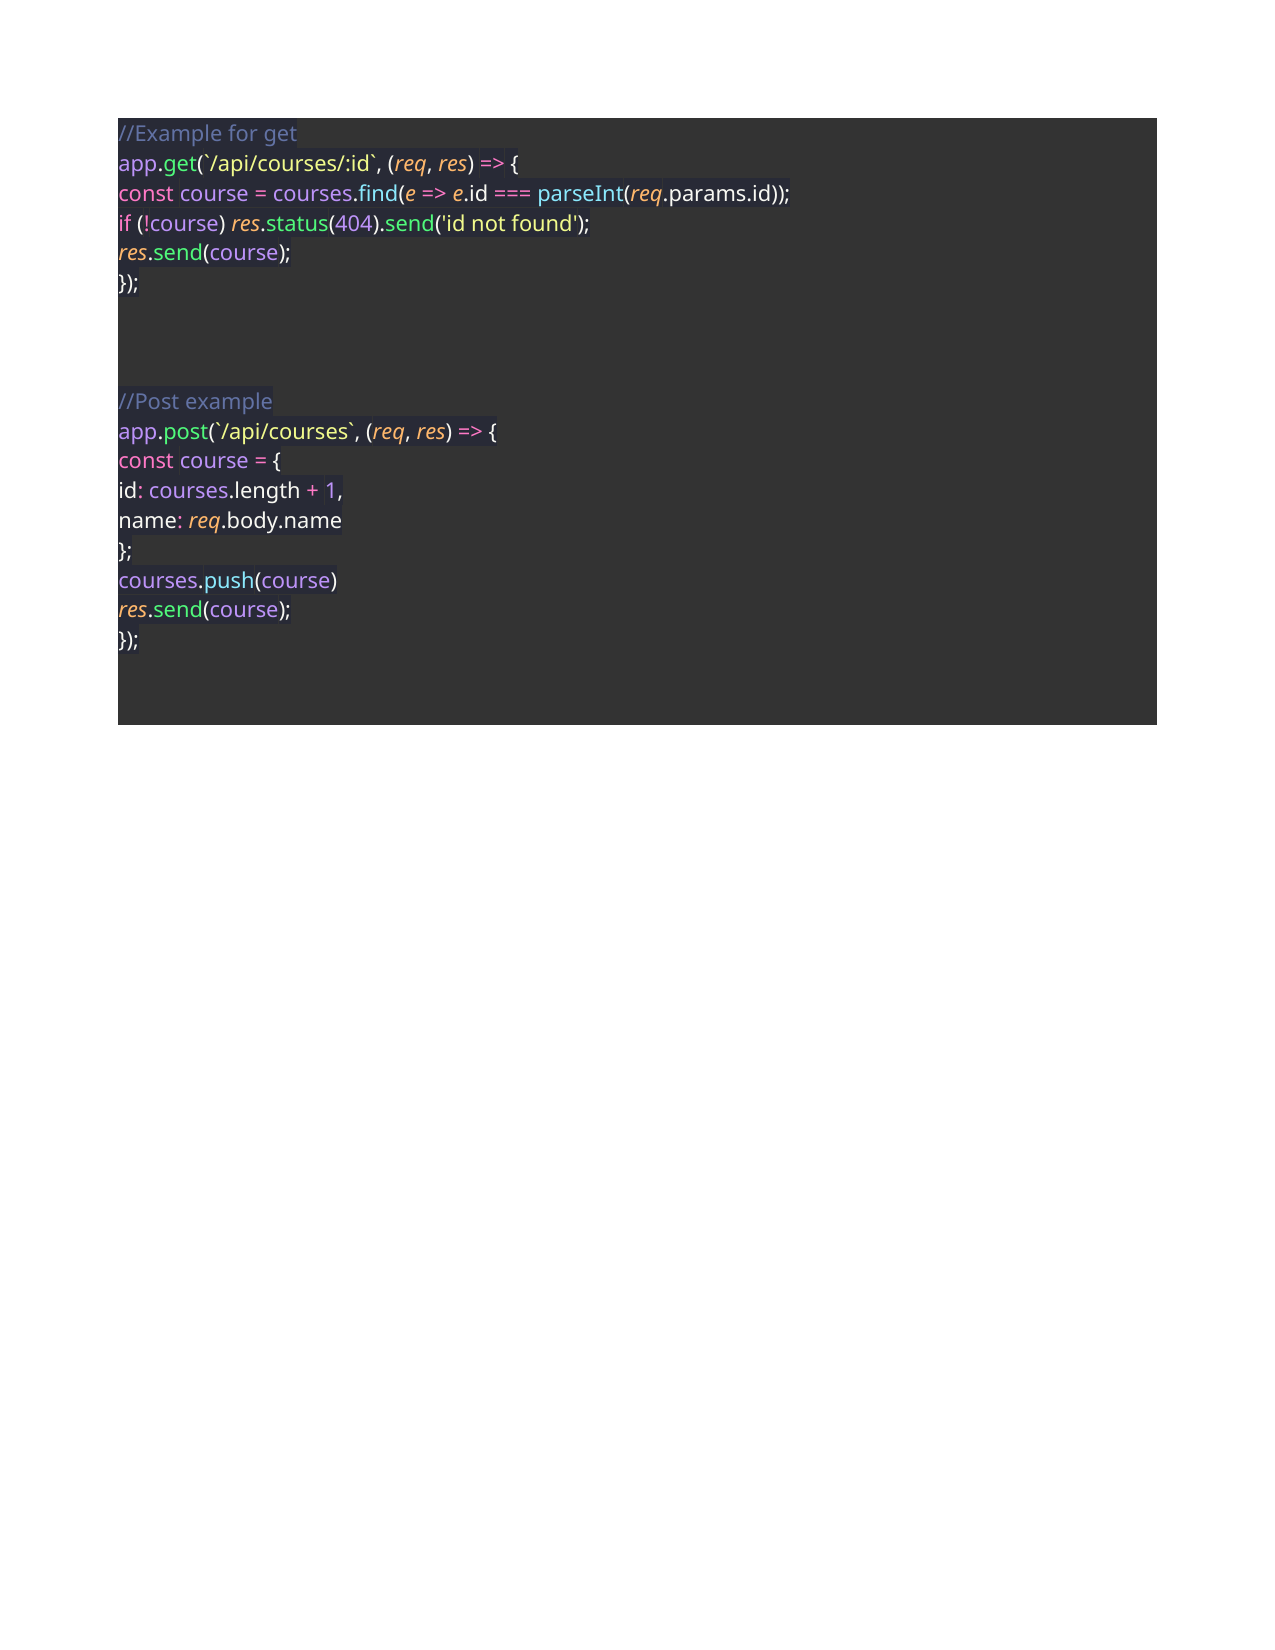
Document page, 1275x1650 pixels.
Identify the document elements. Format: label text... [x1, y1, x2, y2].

text }); [118, 624, 1157, 654]
text if (!course) res.status(404).send('id not found'); [118, 207, 1157, 237]
text const course = courses.find(e => e.id === parseInt(req.params.id)); [118, 178, 1157, 207]
text courses.push(course) [118, 565, 1157, 594]
text app.post(`/api/courses`, (req, res) => { [118, 416, 1157, 446]
text id: courses.length + 1, [118, 475, 1157, 505]
text app.get(`/api/courses/:id`, (req, res) => { [118, 148, 1157, 178]
text const course = { [118, 446, 1157, 475]
text }; [118, 535, 1157, 565]
text res.send(course); [118, 237, 1157, 267]
text name: req.body.name [118, 505, 1157, 535]
text //Example for get [118, 118, 1157, 148]
text //Post example [118, 386, 1157, 416]
text }); [118, 267, 1157, 297]
text res.send(course); [118, 594, 1157, 624]
